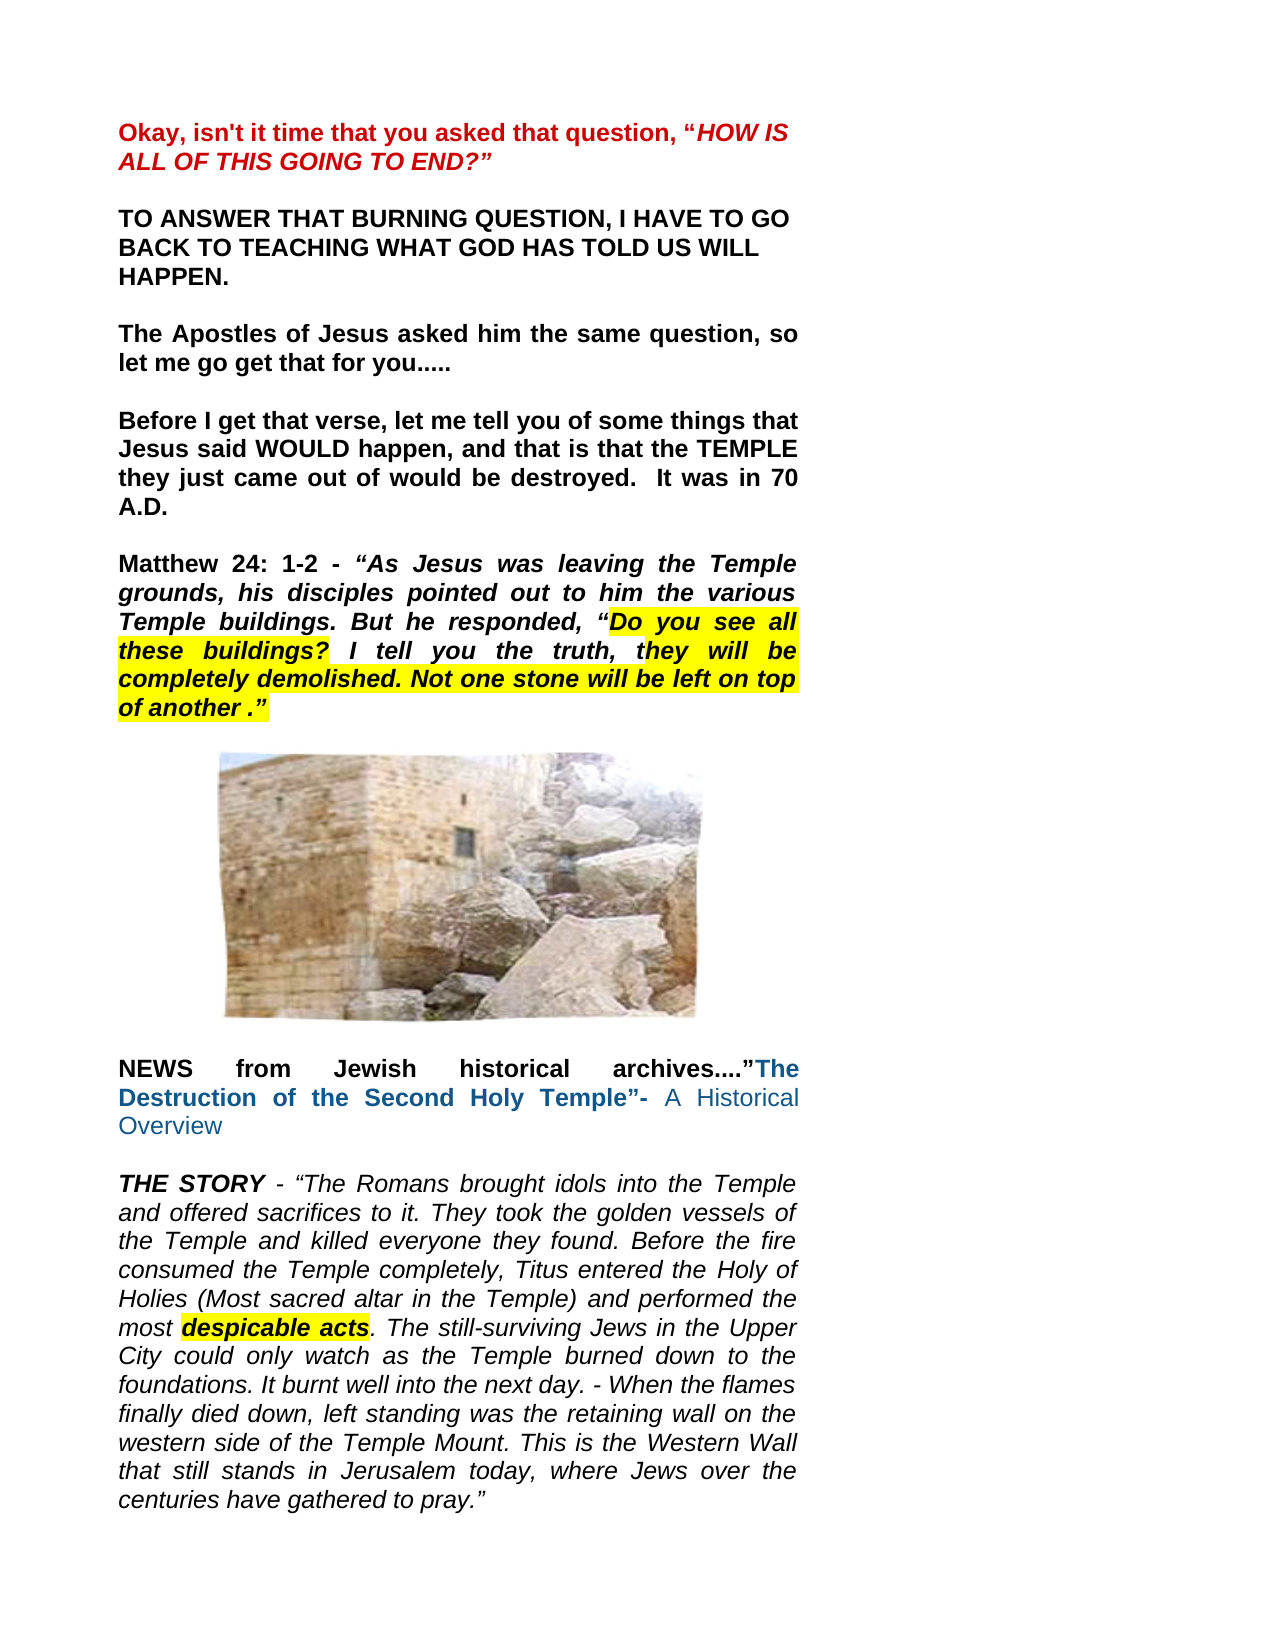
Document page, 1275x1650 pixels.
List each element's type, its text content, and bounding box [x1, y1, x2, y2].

text TO ANSWER THAT BURNING QUESTION, I HAVE TO GO BACK TO TEACHING WHAT GOD HAS TOLD US WILL HAPPEN. [118, 204, 799, 291]
text Okay, isn't it time that you asked that question, “HOW IS ALL OF THIS GOING TO END?” [118, 118, 799, 176]
text Matthew 24: 1-2 - “As Jesus was leaving the Temple grounds, his disciples pointed out to him the various Temple buildings. But he responded, “Do you see all these buildings? I tell you the truth, they will be completely demolished. Not one stone will be left on top of another .” [118, 549, 799, 722]
text Before I get that verse, let me tell you of some things that Jesus said WOULD happen, and that is that the TEMPLE they just came out of would be destroyed. It was in 70 A.D. [118, 406, 799, 521]
picture [215, 750, 703, 1025]
text THE STORY - “The Romans brought idols into the Temple and offered sacrifices to it. They took the golden vessels of the Temple and killed everyone they found. Before the fire consumed the Temple completely, Titus entered the Holy of Holies (Most sacred altar in the Temple) and performed the most despicable acts. The still-surviving Jews in the Upper City could only watch as the Temple burned down to the foundations. It burnt well into the next day. - When the flames finally died down, left standing was the retaining wall on the western side of the Temple Mount. This is the Western Wall that still stands in Jerusalem today, where Jews over the centuries have gathered to pray.” [118, 1169, 799, 1514]
text NEWS from Jewish historical archives....”The Destruction of the Second Holy Temple”- A Historical Overview [118, 1054, 799, 1140]
text The Apostles of Jesus asked him the same question, so let me go get that for you..... [118, 319, 799, 377]
